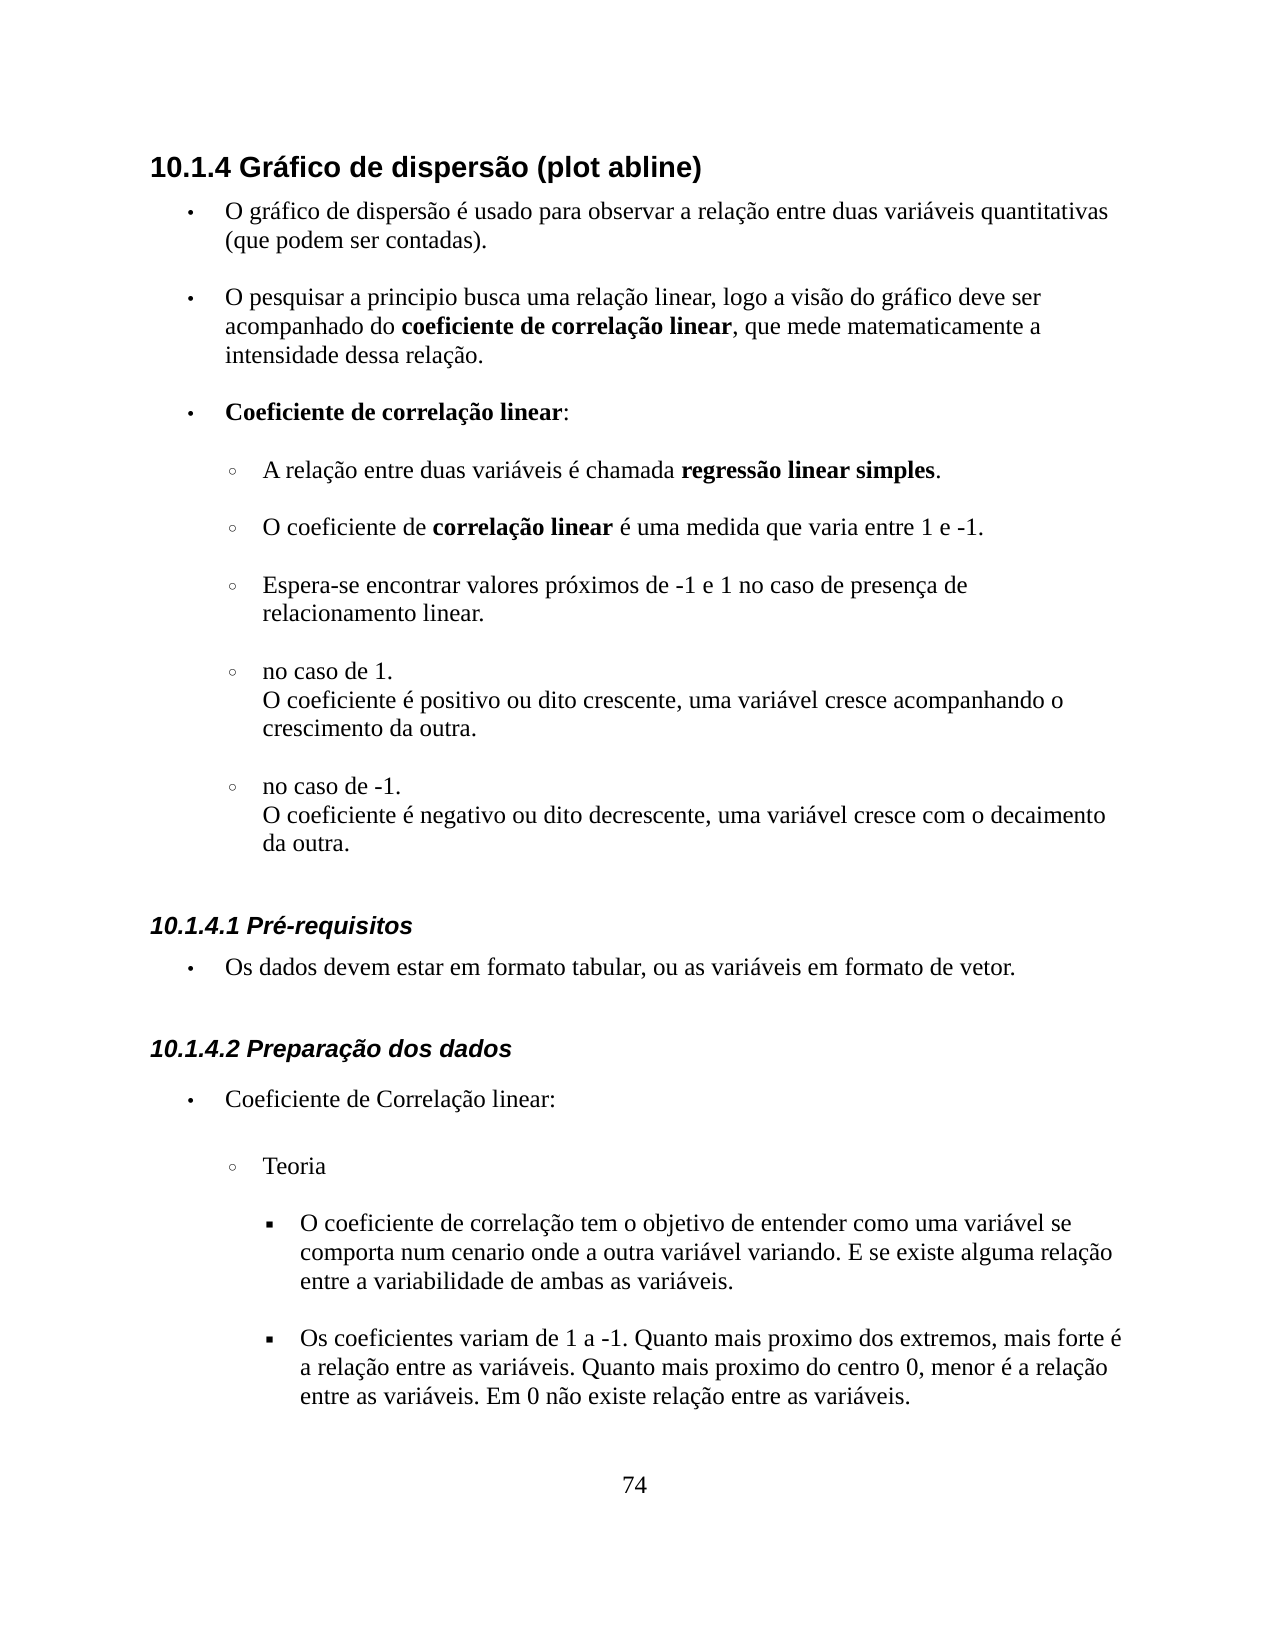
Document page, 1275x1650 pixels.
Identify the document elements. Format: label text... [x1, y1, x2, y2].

list A relação entre duas variáveis é chamada regressão linear simples. [225, 455, 1125, 512]
subtitle 10.1.4 Gráfico de dispersão (plot abline) [150, 150, 1125, 183]
list O coeficiente de correlação tem o objetivo de entender como uma variável se comporta num cenario onde a outra variável variando. E se existe alguma relação entre a variabilidade de ambas as variáveis. [262, 1208, 1125, 1323]
list no caso de -1. O coeficiente é negativo ou dito decrescente, uma variável cresce com o decaimento da outra. [225, 771, 1125, 886]
list Os coeficientes variam de 1 a -1. Quanto mais proximo dos extremos, mais forte é a relação entre as variáveis. Quanto mais proximo do centro 0, menor é a relação entre as variáveis. Em 0 não existe relação entre as variáveis. [262, 1323, 1125, 1438]
list Coeficiente de Correlação linear: [187, 1084, 1125, 1142]
list no caso de 1. O coeficiente é positivo ou dito crescente, uma variável cresce acompanhando o crescimento da outra. [225, 656, 1125, 771]
list O gráfico de dispersão é usado para observar a relação entre duas variáveis quantitativas (que podem ser contadas). [187, 196, 1125, 282]
subtitle 10.1.4.2 Preparação dos dados [150, 1034, 1125, 1063]
list O pesquisar a principio busca uma relação linear, logo a visão do gráfico deve ser acompanhado do coeficiente de correlação linear, que mede matematicamente a intensidade dessa relação. [187, 282, 1125, 397]
subtitle 10.1.4.1 Pré-requisitos [150, 911, 1125, 939]
list Os dados devem estar em formato tabular, ou as variáveis em formato de vetor. [187, 952, 1125, 1009]
list Teoria [225, 1151, 1125, 1208]
list Coeficiente de correlação linear: [187, 397, 1125, 455]
list O coeficiente de correlação linear é uma medida que varia entre 1 e -1. [225, 512, 1125, 570]
list Espera-se encontrar valores próximos de -1 e 1 no caso de presença de relacionamento linear. [225, 570, 1125, 656]
